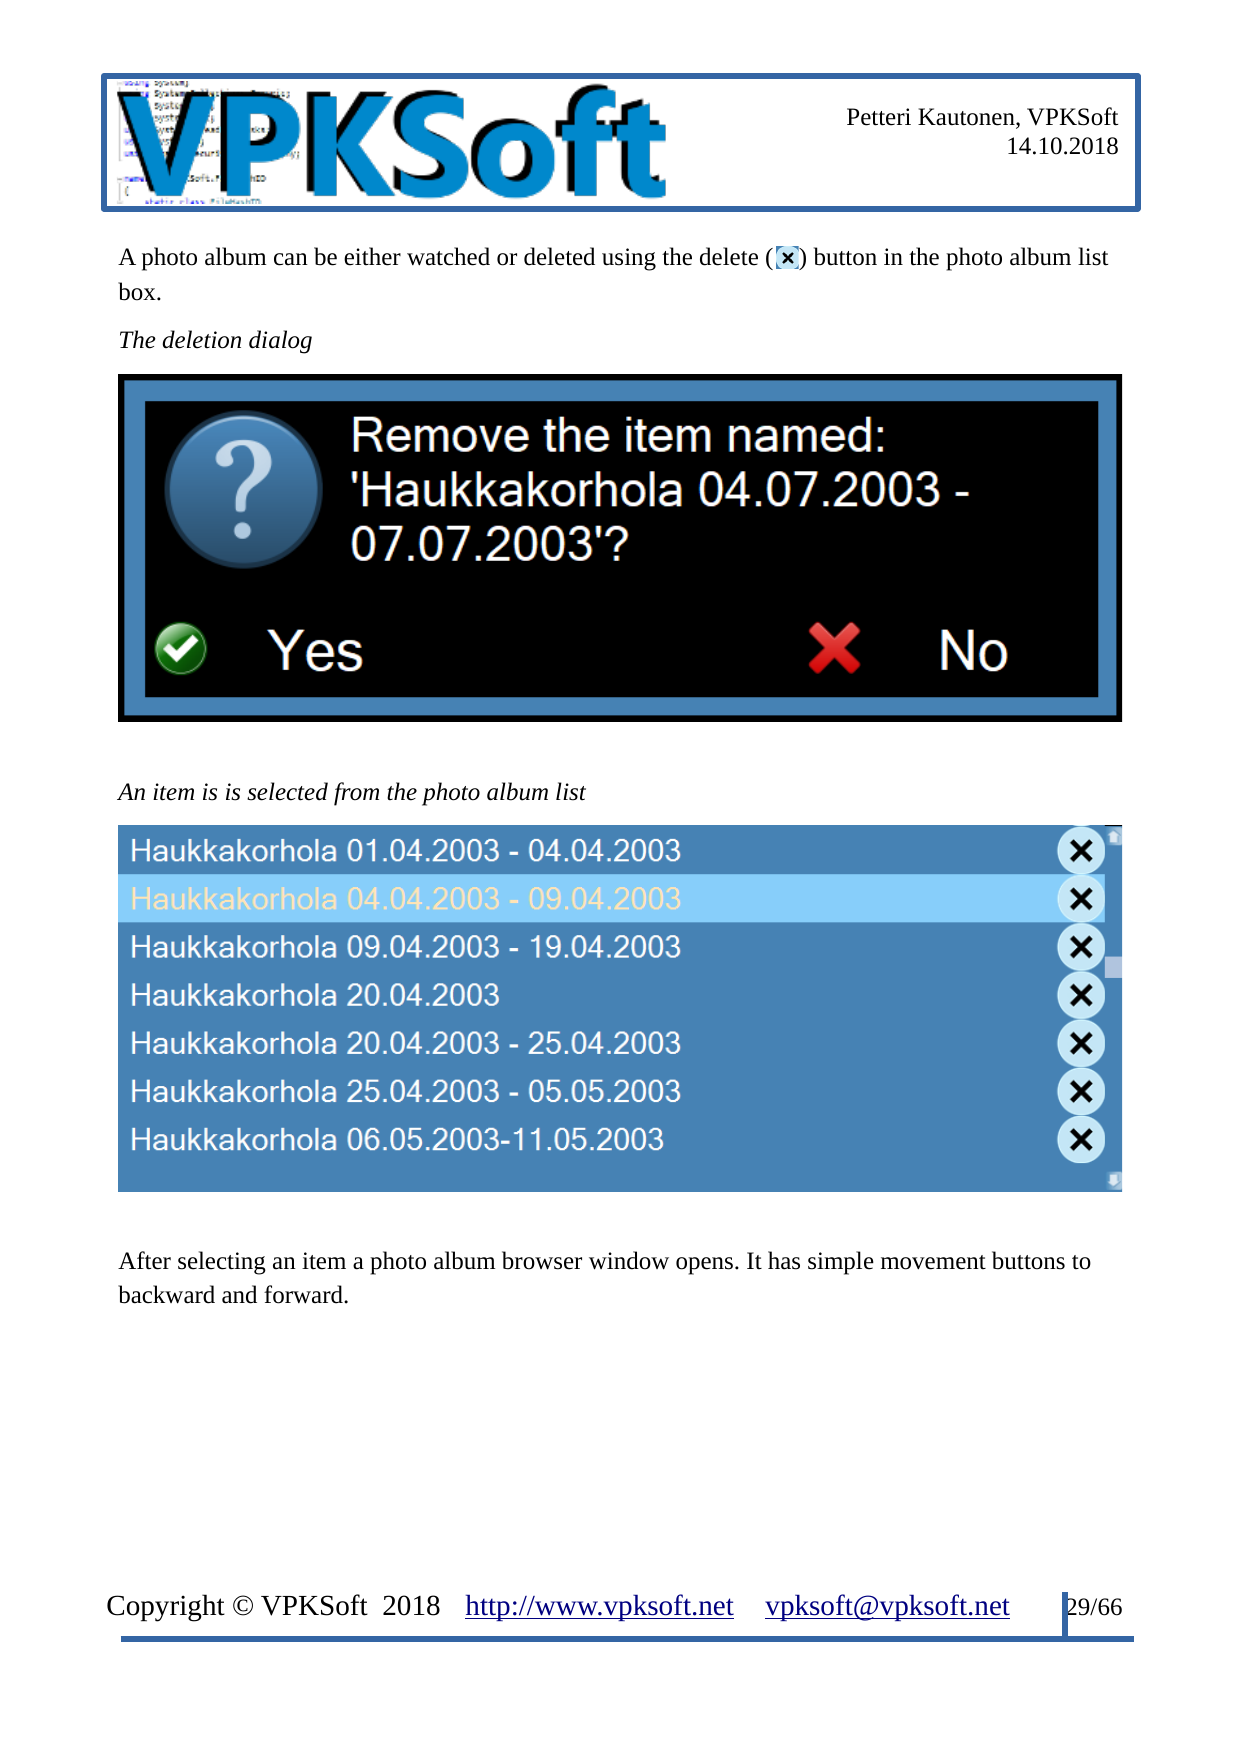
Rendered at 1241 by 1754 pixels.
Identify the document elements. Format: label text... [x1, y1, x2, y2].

text After selecting an item a photo album browser window opens. It has simple movement buttons to backward and forward. [118, 1246, 1122, 1309]
picture [118, 825, 1123, 1192]
picture [118, 374, 1123, 722]
text An item is is selected from the photo album list [118, 777, 1122, 805]
picture [776, 246, 799, 269]
text The deletion dialog [118, 326, 1122, 354]
text A photo album can be either watched or deleted using the delete ( ) button in the photo album list box. [118, 242, 1122, 305]
picture [116, 81, 672, 204]
